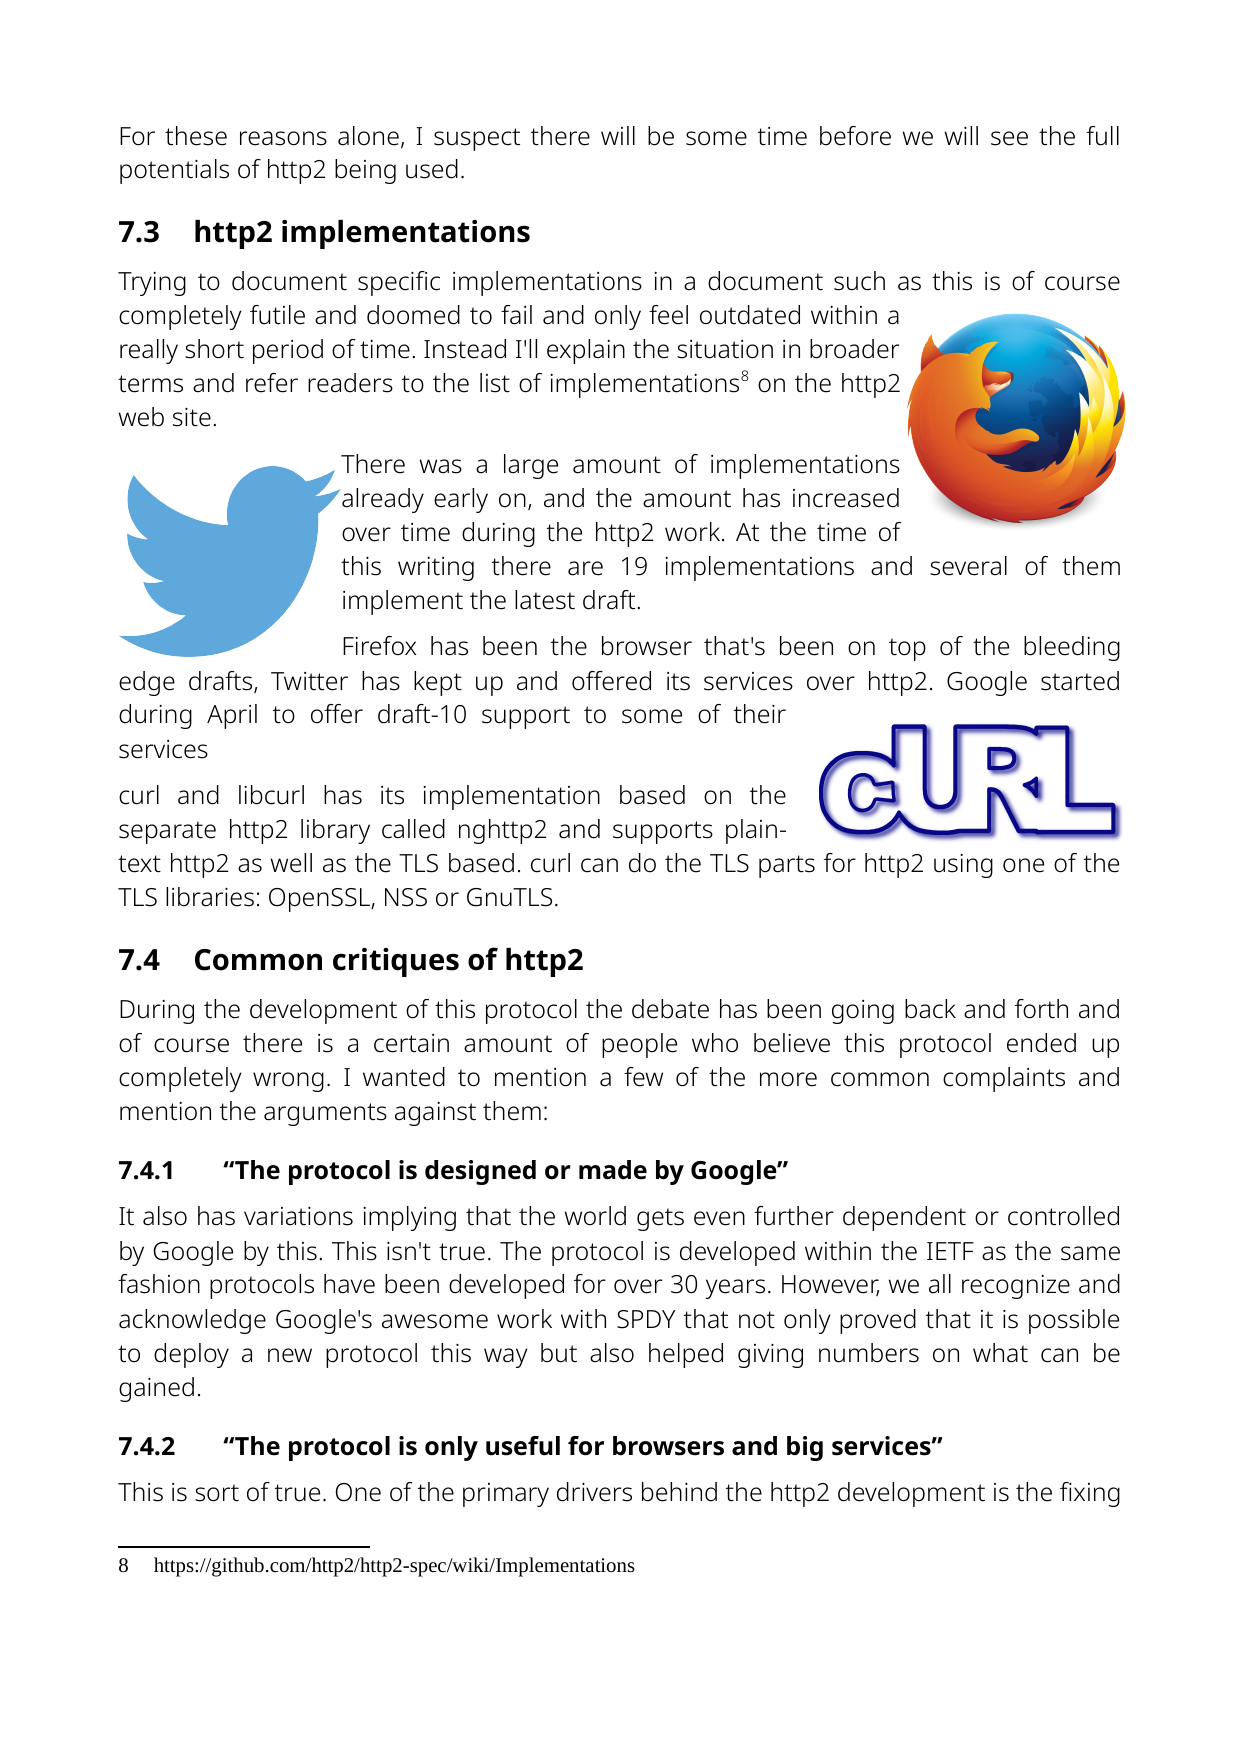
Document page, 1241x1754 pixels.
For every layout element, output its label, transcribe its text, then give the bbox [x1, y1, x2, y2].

picture [901, 308, 1131, 534]
subtitle “The protocol is only useful for browsers and big services” [118, 1428, 1122, 1462]
text It also has variations implying that the world gets even further dependent or controlled by Google by this. This isn't true. The protocol is developed within the IETF as the same fashion protocols have been developed for over 30 years. However, we all recognize and acknowledge Google's awesome work with SPDY that not only proved that it is possible to deploy a new protocol this way but also helped giving numbers on what can be gained. [118, 1199, 1122, 1403]
text Trying to document specific implementations in a document such as this is of course completely futile and doomed to fail and only feel outdated within a really short period of time. Instead I'll explain the situation in broader terms and refer readers to the list of implementations on the http2 web site. [118, 263, 1122, 434]
picture [118, 466, 341, 657]
subtitle Common critiques of http2 [118, 939, 1122, 979]
text This is sort of true. One of the primary drivers behind the http2 development is the fixing [118, 1475, 1122, 1509]
picture [817, 722, 1123, 844]
subtitle http2 implementations [118, 211, 1122, 251]
text curl and libcurl has its implementation based on the separate http2 library called nghttp2 and supports plain-text http2 as well as the TLS based. curl can do the TLS parts for http2 using one of the TLS libraries: OpenSSL, NSS or GnuTLS. [118, 778, 1122, 914]
text For these reasons alone, I suspect there will be some time before we will see the full potentials of http2 being used. [118, 118, 1122, 186]
text Firefox has been the browser that's been on top of the bleeding edge drafts, Twitter has kept up and offered its services over http2. Google started during April to offer draft-10 support to some of their services [118, 629, 1122, 765]
text https://github.com/http2/http2-spec/wiki/Implementations [118, 1553, 1122, 1577]
text There was a large amount of implementations already early on, and the amount has increased over time during the http2 work. At the time of this writing there are 19 implementations and several of them implement the latest draft. [118, 446, 1122, 617]
subtitle “The protocol is designed or made by Google” [118, 1152, 1122, 1187]
text During the development of this protocol the debate has been going back and forth and of course there is a certain amount of people who believe this protocol ended up completely wrong. I wanted to mention a few of the more common complaints and mention the arguments against them: [118, 991, 1122, 1127]
